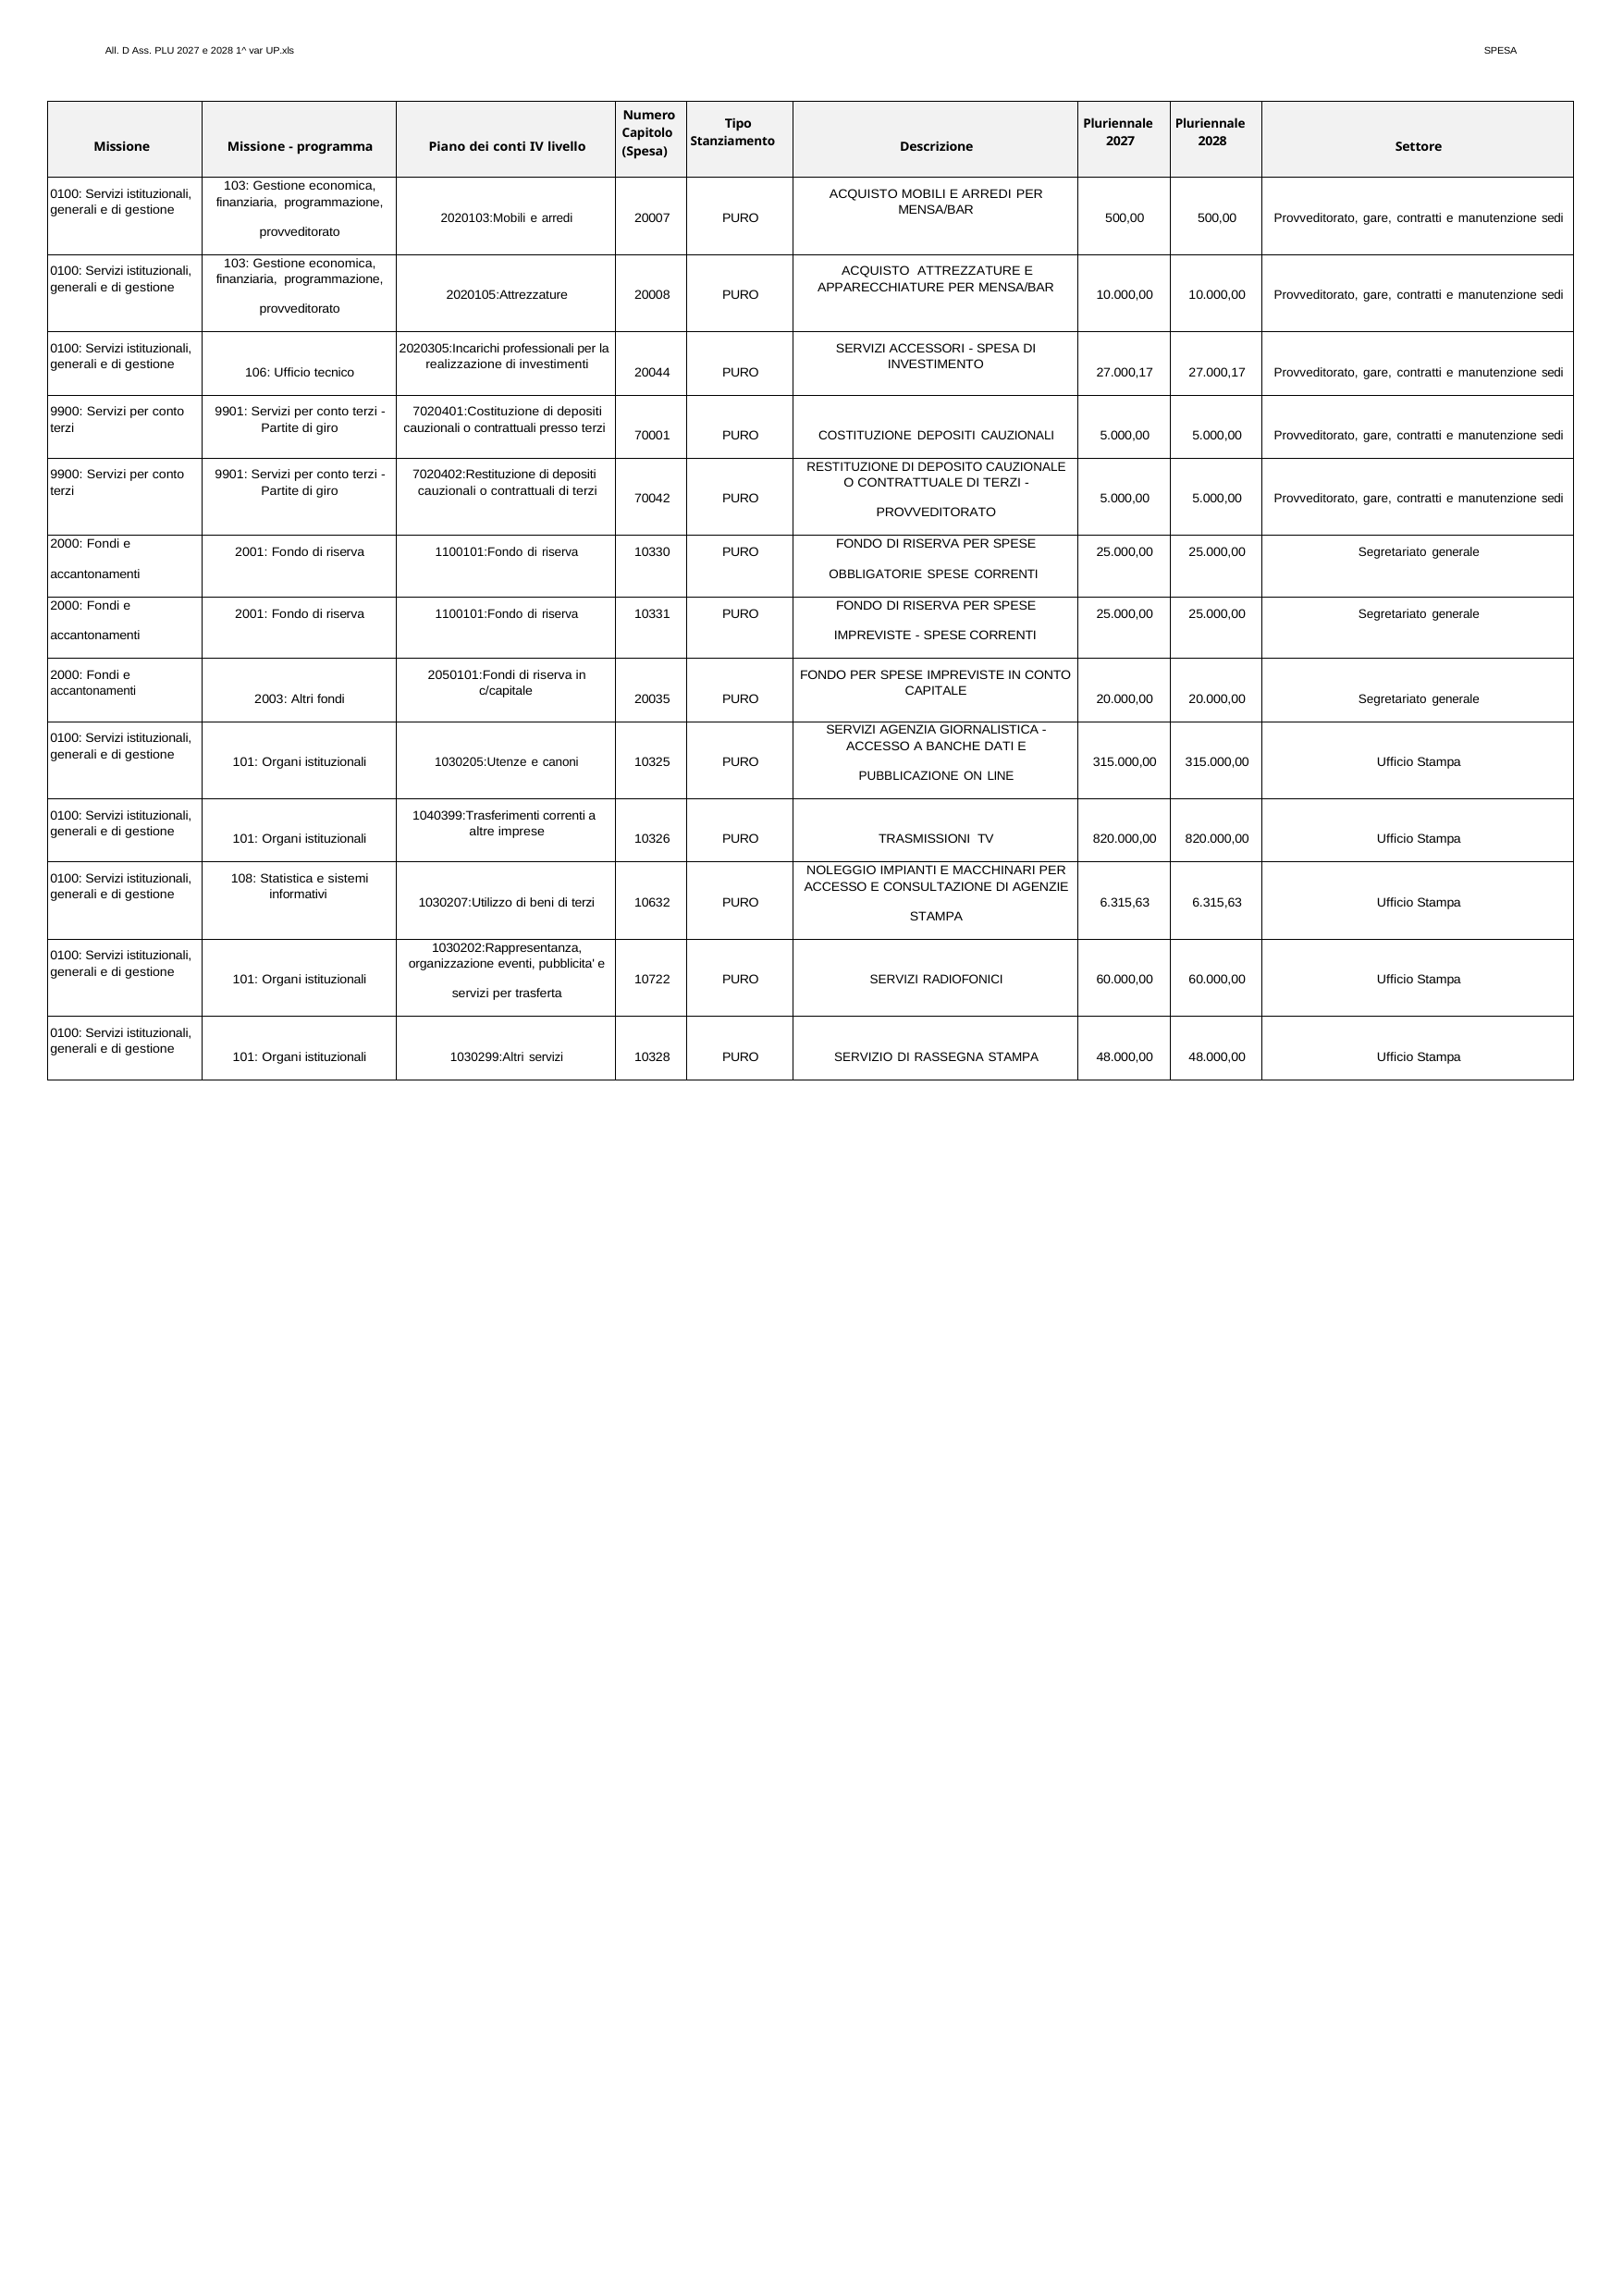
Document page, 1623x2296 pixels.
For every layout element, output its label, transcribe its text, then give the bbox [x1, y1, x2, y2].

table_cell 20044 [616, 332, 686, 395]
table_cell 20035 [616, 659, 686, 721]
table_cell 20008 [616, 255, 686, 331]
table_cell 48.000,00 [1171, 1017, 1261, 1080]
table_cell PURO [687, 255, 793, 331]
table_cell RESTITUZIONE DI DEPOSITO CAUZIONALE O CONTRATTUALE DI TERZI - PROVVEDITORATO [793, 459, 1077, 535]
table_cell Segretariato generale [1262, 536, 1573, 597]
table_cell 10632 [616, 862, 686, 939]
table_cell 0100: Servizi istituzionali, generali e di gestione [48, 178, 202, 254]
table_cell 0100: Servizi istituzionali, generali e di gestione [48, 722, 202, 798]
table_cell PURO [687, 799, 793, 861]
table_cell 25.000,00 [1171, 598, 1261, 658]
table_cell 1030207:Utilizzo di beni di terzi [397, 862, 615, 939]
table_header Missione - programma [203, 102, 396, 177]
table_cell COSTITUZIONE DEPOSITI CAUZIONALI [793, 396, 1077, 458]
table_cell 20.000,00 [1171, 659, 1261, 721]
table_cell FONDO DI RISERVA PER SPESE IMPREVISTE - SPESE CORRENTI [793, 598, 1077, 658]
table_cell 1100101:Fondo di riserva [397, 536, 615, 597]
table_cell 10331 [616, 598, 686, 658]
table_cell 101: Organi istituzionali [203, 940, 396, 1016]
table_cell 27.000,17 [1171, 332, 1261, 395]
table_cell 0100: Servizi istituzionali, generali e di gestione [48, 940, 202, 1016]
table_cell 2001: Fondo di riserva [203, 536, 396, 597]
table_cell 103: Gestione economica, finanziaria, programmazione, provveditorato [203, 178, 396, 254]
table_cell 1040399:Trasferimenti correnti a altre imprese [397, 799, 615, 861]
table_cell FONDO DI RISERVA PER SPESE OBBLIGATORIE SPESE CORRENTI [793, 536, 1077, 597]
table_cell TRASMISSIONI TV [793, 799, 1077, 861]
table_cell 60.000,00 [1078, 940, 1170, 1016]
table_cell 500,00 [1078, 178, 1170, 254]
table_cell 25.000,00 [1078, 536, 1170, 597]
table_cell 70042 [616, 459, 686, 535]
table_header Missione [48, 102, 202, 177]
table_cell 0100: Servizi istituzionali, generali e di gestione [48, 1017, 202, 1080]
table_cell 10.000,00 [1171, 255, 1261, 331]
table_cell 9900: Servizi per conto terzi [48, 459, 202, 535]
table_cell 1030205:Utenze e canoni [397, 722, 615, 798]
table_cell PURO [687, 1017, 793, 1080]
table_cell 0100: Servizi istituzionali, generali e di gestione [48, 332, 202, 395]
table_cell PURO [687, 722, 793, 798]
table_cell 2050101:Fondi di riserva in c/capitale [397, 659, 615, 721]
table_cell PURO [687, 459, 793, 535]
table_cell 1030299:Altri servizi [397, 1017, 615, 1080]
table_cell 2020105:Attrezzature [397, 255, 615, 331]
table_cell 5.000,00 [1078, 459, 1170, 535]
table_cell 0100: Servizi istituzionali, generali e di gestione [48, 799, 202, 861]
table_cell Provveditorato, gare, contratti e manutenzione sedi [1262, 332, 1573, 395]
table_cell Ufficio Stampa [1262, 862, 1573, 939]
table_cell 20.000,00 [1078, 659, 1170, 721]
table_cell PURO [687, 396, 793, 458]
table_cell 101: Organi istituzionali [203, 722, 396, 798]
table_cell 1100101:Fondo di riserva [397, 598, 615, 658]
table_cell SERVIZIO DI RASSEGNA STAMPA [793, 1017, 1077, 1080]
table_cell Ufficio Stampa [1262, 1017, 1573, 1080]
table_cell 5.000,00 [1171, 459, 1261, 535]
table_cell 9901: Servizi per conto terzi - Partite di giro [203, 459, 396, 535]
table_cell PURO [687, 862, 793, 939]
table_cell 106: Ufficio tecnico [203, 332, 396, 395]
table_cell 10.000,00 [1078, 255, 1170, 331]
table_cell 10326 [616, 799, 686, 861]
table_cell 7020401:Costituzione di depositi cauzionali o contrattuali presso terzi [397, 396, 615, 458]
table_cell 10330 [616, 536, 686, 597]
table_cell FONDO PER SPESE IMPREVISTE IN CONTO CAPITALE [793, 659, 1077, 721]
table_cell 315.000,00 [1171, 722, 1261, 798]
table_cell Ufficio Stampa [1262, 799, 1573, 861]
table_cell 9900: Servizi per conto terzi [48, 396, 202, 458]
table_cell 2000: Fondi e accantonamenti [48, 598, 202, 658]
table_cell 2020103:Mobili e arredi [397, 178, 615, 254]
table_cell 2020305:Incarichi professionali per la realizzazione di investimenti [397, 332, 615, 395]
table_cell SERVIZI AGENZIA GIORNALISTICA - ACCESSO A BANCHE DATI E PUBBLICAZIONE ON LINE [793, 722, 1077, 798]
table_cell 10328 [616, 1017, 686, 1080]
table_cell 1030202:Rappresentanza, organizzazione eventi, pubblicita' e servizi per trasferta [397, 940, 615, 1016]
table_cell 25.000,00 [1078, 598, 1170, 658]
table_cell 2001: Fondo di riserva [203, 598, 396, 658]
table_cell Provveditorato, gare, contratti e manutenzione sedi [1262, 178, 1573, 254]
table_cell 20007 [616, 178, 686, 254]
table_cell 2003: Altri fondi [203, 659, 396, 721]
table_cell Segretariato generale [1262, 598, 1573, 658]
table_cell 101: Organi istituzionali [203, 799, 396, 861]
table_cell 101: Organi istituzionali [203, 1017, 396, 1080]
table_cell PURO [687, 332, 793, 395]
table_cell 9901: Servizi per conto terzi - Partite di giro [203, 396, 396, 458]
table_cell 6.315,63 [1171, 862, 1261, 939]
table_cell 48.000,00 [1078, 1017, 1170, 1080]
table_header Piano dei conti IV livello [397, 102, 615, 177]
table_cell 60.000,00 [1171, 940, 1261, 1016]
table_cell 25.000,00 [1171, 536, 1261, 597]
table_cell 315.000,00 [1078, 722, 1170, 798]
table_cell NOLEGGIO IMPIANTI E MACCHINARI PER ACCESSO E CONSULTAZIONE DI AGENZIE STAMPA [793, 862, 1077, 939]
table_cell 6.315,63 [1078, 862, 1170, 939]
table_cell Ufficio Stampa [1262, 940, 1573, 1016]
table_cell 70001 [616, 396, 686, 458]
table_cell 0100: Servizi istituzionali, generali e di gestione [48, 255, 202, 331]
table_header Pluriennale 2028 [1171, 102, 1261, 177]
table_cell ACQUISTO MOBILI E ARREDI PER MENSA/BAR [793, 178, 1077, 254]
table_cell PURO [687, 536, 793, 597]
table_cell PURO [687, 178, 793, 254]
table_cell 10722 [616, 940, 686, 1016]
table_cell Provveditorato, gare, contratti e manutenzione sedi [1262, 459, 1573, 535]
table_cell 500,00 [1171, 178, 1261, 254]
table_cell PURO [687, 940, 793, 1016]
table_cell SERVIZI RADIOFONICI [793, 940, 1077, 1016]
table_cell 27.000,17 [1078, 332, 1170, 395]
table_header Pluriennale 2027 [1078, 102, 1170, 177]
table_cell 2000: Fondi e accantonamenti [48, 659, 202, 721]
table_cell PURO [687, 659, 793, 721]
table_cell 5.000,00 [1171, 396, 1261, 458]
table_cell 10325 [616, 722, 686, 798]
table_header Numero Capitolo (Spesa) [616, 102, 686, 177]
table_cell SERVIZI ACCESSORI - SPESA DI INVESTIMENTO [793, 332, 1077, 395]
table_cell 820.000,00 [1078, 799, 1170, 861]
table_cell 5.000,00 [1078, 396, 1170, 458]
table_cell PURO [687, 598, 793, 658]
table_cell Provveditorato, gare, contratti e manutenzione sedi [1262, 255, 1573, 331]
table_header Settore [1262, 102, 1573, 177]
table_header Tipo Stanziamento [687, 102, 793, 177]
table_header Descrizione [793, 102, 1077, 177]
table_cell 2000: Fondi e accantonamenti [48, 536, 202, 597]
table_cell Provveditorato, gare, contratti e manutenzione sedi [1262, 396, 1573, 458]
table_cell 108: Statistica e sistemi informativi [203, 862, 396, 939]
table_cell 820.000,00 [1171, 799, 1261, 861]
table_cell 7020402:Restituzione di depositi cauzionali o contrattuali di terzi [397, 459, 615, 535]
table_cell 0100: Servizi istituzionali, generali e di gestione [48, 862, 202, 939]
table_cell Segretariato generale [1262, 659, 1573, 721]
table_cell Ufficio Stampa [1262, 722, 1573, 798]
table_cell 103: Gestione economica, finanziaria, programmazione, provveditorato [203, 255, 396, 331]
table_cell ACQUISTO ATTREZZATURE E APPARECCHIATURE PER MENSA/BAR [793, 255, 1077, 331]
